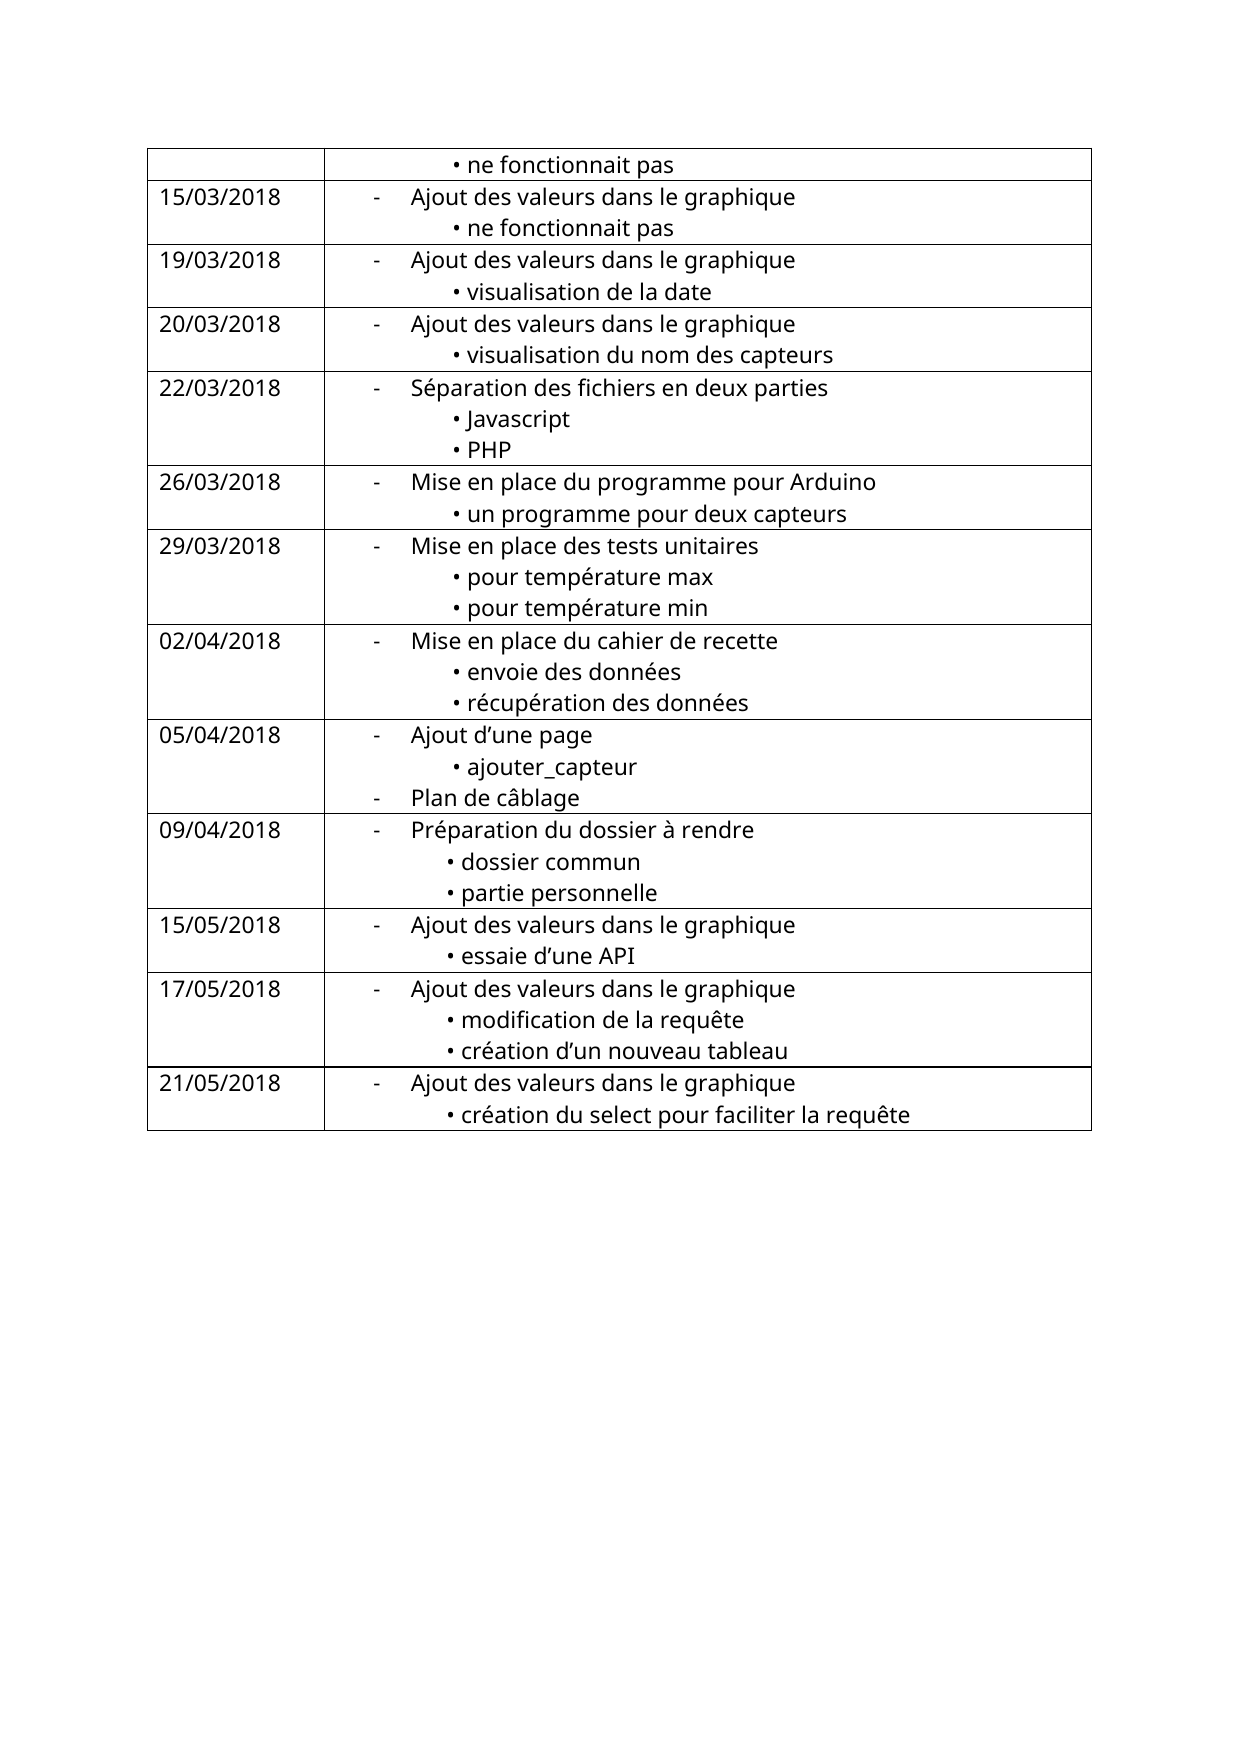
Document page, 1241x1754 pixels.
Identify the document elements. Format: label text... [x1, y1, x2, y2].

table_cell 20/03/2018 [148, 308, 324, 371]
table_cell Mise en place du cahier de recette • envoie des données • récupération des données [325, 625, 1091, 718]
table_cell Séparation des fichiers en deux parties • Javascript • PHP [325, 372, 1091, 465]
table_cell 09/04/2018 [148, 814, 324, 908]
table_cell Ajout des valeurs dans le graphique • essaie d’une API [325, 909, 1091, 972]
table_cell • ne fonctionnait pas [325, 149, 1091, 180]
table_cell 22/03/2018 [148, 372, 324, 465]
table_cell 05/04/2018 [148, 720, 324, 813]
table_cell 02/04/2018 [148, 625, 324, 718]
table_cell 19/03/2018 [148, 245, 324, 307]
table_cell 15/05/2018 [148, 909, 324, 972]
table_cell Ajout des valeurs dans le graphique • modification de la requête • création d’un nouveau tableau [325, 973, 1091, 1066]
table_cell Ajout des valeurs dans le graphique • création du select pour faciliter la requête [325, 1068, 1091, 1130]
table_cell 29/03/2018 [148, 530, 324, 624]
table_cell 15/03/2018 [148, 181, 324, 243]
table_cell Ajout des valeurs dans le graphique • visualisation de la date [325, 245, 1091, 307]
table_cell Ajout d’une page • ajouter_capteur Plan de câblage [325, 720, 1091, 813]
table_cell 17/05/2018 [148, 973, 324, 1066]
table_cell 26/03/2018 [148, 466, 324, 529]
table_cell Mise en place du programme pour Arduino • un programme pour deux capteurs [325, 466, 1091, 529]
table_cell 21/05/2018 [148, 1068, 324, 1130]
table_cell Préparation du dossier à rendre • dossier commun • partie personnelle [325, 814, 1091, 908]
table_cell Ajout des valeurs dans le graphique • visualisation du nom des capteurs [325, 308, 1091, 371]
table_cell [148, 149, 324, 180]
table_cell Mise en place des tests unitaires • pour température max • pour température min [325, 530, 1091, 624]
table_cell Ajout des valeurs dans le graphique • ne fonctionnait pas [325, 181, 1091, 243]
